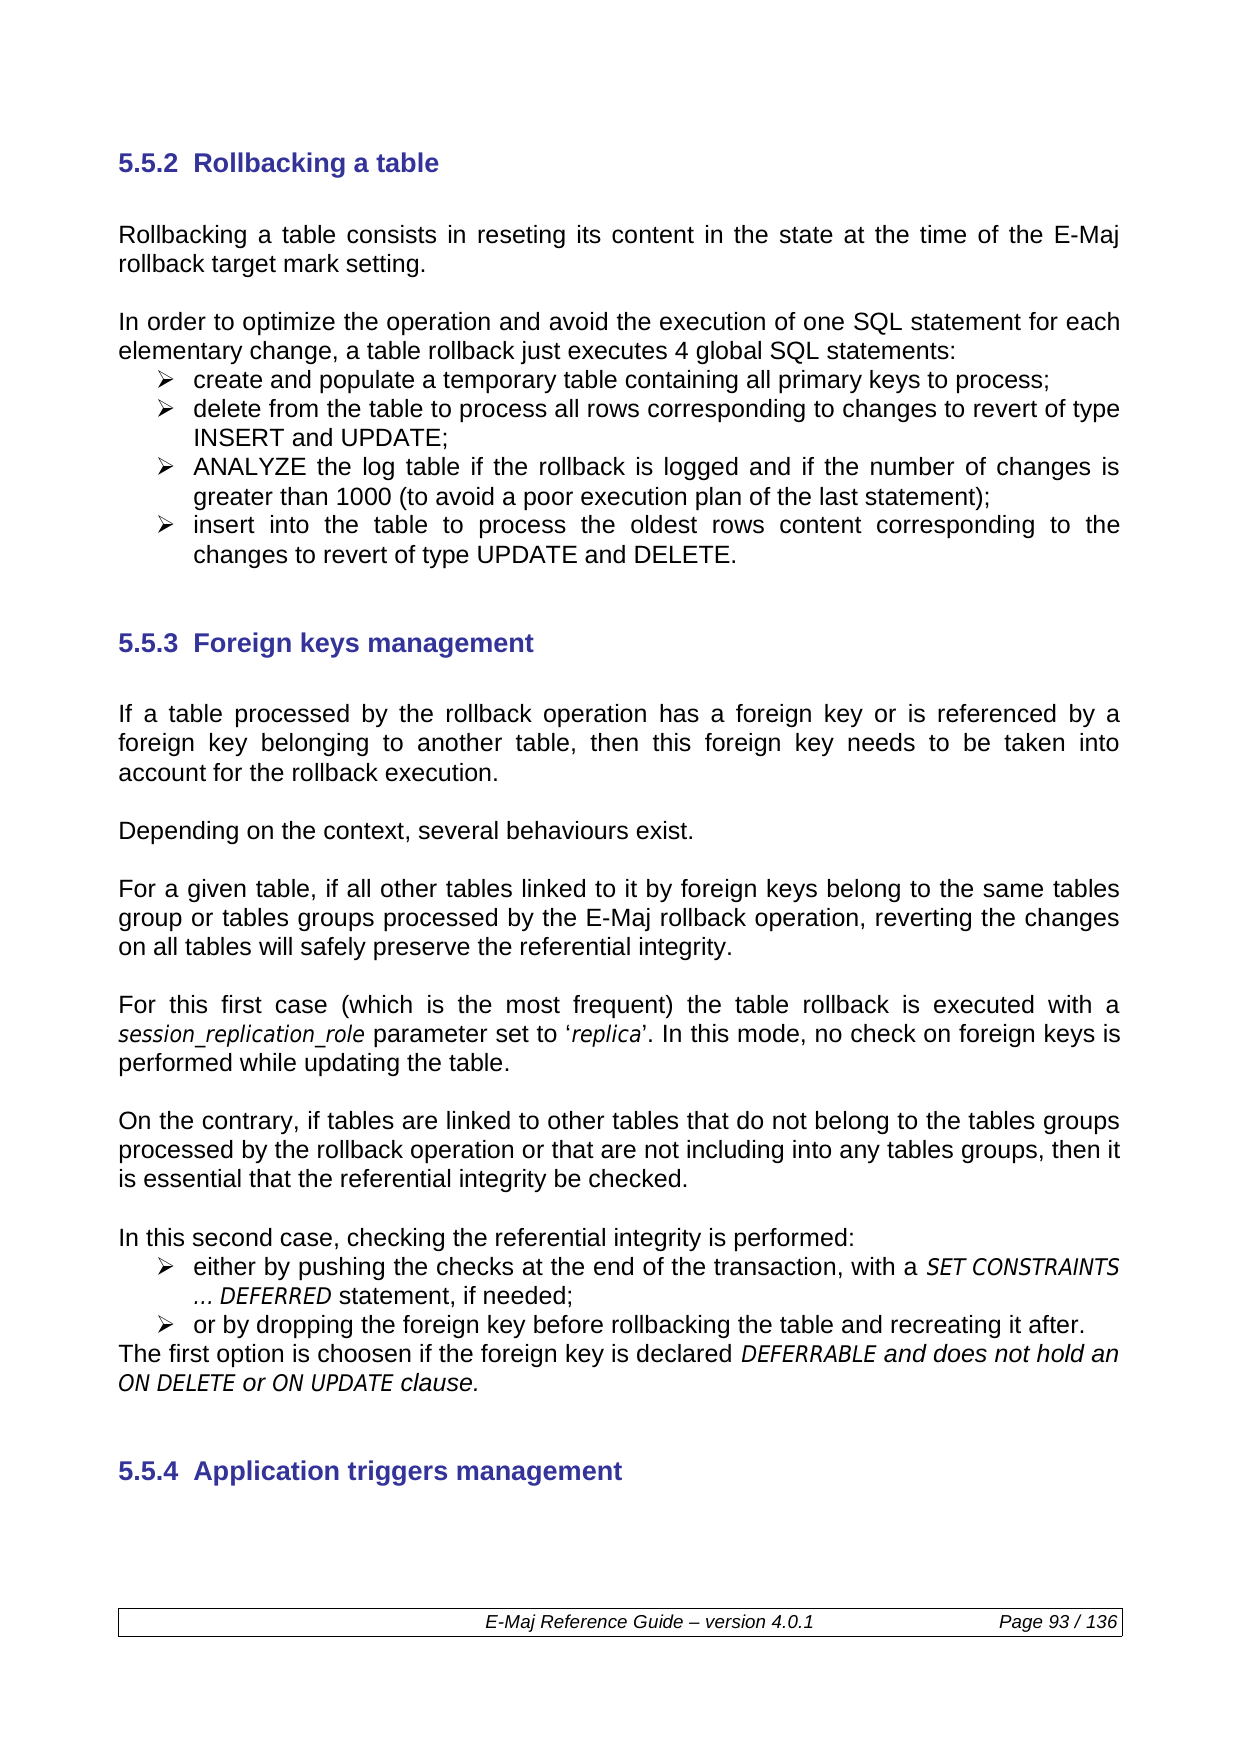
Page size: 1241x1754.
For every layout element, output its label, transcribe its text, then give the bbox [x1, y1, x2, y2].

subtitle Foreign keys management [118, 627, 1122, 658]
list insert into the table to process the oldest rows content corresponding to the changes to revert of type UPDATE and DELETE. [156, 510, 1122, 568]
list or by dropping the foreign key before rollbacking the table and recreating it after. [156, 1309, 1122, 1339]
text On the contrary, if tables are linked to other tables that do not belong to the tables groups processed by the rollback operation or that are not including into any tables groups, then it is essential that the referential integrity be checked. [118, 1106, 1122, 1193]
text For a given table, if all other tables linked to it by foreign keys belong to the same tables group or tables groups processed by the E-Maj rollback operation, reverting the changes on all tables will safely preserve the referential integrity. [118, 874, 1122, 961]
subtitle Application triggers management [118, 1455, 1122, 1486]
list ANALYZE the log table if the rollback is logged and if the number of changes is greater than 1000 (to avoid a poor execution plan of the last statement); [156, 452, 1122, 510]
list either by pushing the checks at the end of the transaction, with a SET CONSTRAINTS … DEFERRED statement, if needed; [156, 1251, 1122, 1309]
text Depending on the context, several behaviours exist. [118, 816, 1122, 844]
text The first option is choosen if the foreign key is declared DEFERRABLE and does not hold an ON DELETE or ON UPDATE clause. [118, 1339, 1122, 1397]
list delete from the table to process all rows corresponding to changes to revert of type INSERT and UPDATE; [156, 394, 1122, 452]
text If a table processed by the rollback operation has a foreign key or is referenced by a foreign key belonging to another table, then this foreign key needs to be taken into account for the rollback execution. [118, 699, 1122, 786]
text For this first case (which is the most frequent) the table rollback is executed with a session_replication_role parameter set to ‘replica’. In this mode, no check on foreign keys is performed while updating the table. [118, 990, 1122, 1077]
subtitle Rollbacking a table [118, 147, 1122, 178]
list create and populate a temporary table containing all primary keys to process; [156, 365, 1122, 394]
text In this second case, checking the referential integrity is performed: [118, 1222, 1122, 1251]
text Rollbacking a table consists in reseting its content in the state at the time of the E-Maj rollback target mark setting. [118, 220, 1122, 278]
text In order to optimize the operation and avoid the execution of one SQL statement for each elementary change, a table rollback just executes 4 global SQL statements: [118, 307, 1122, 365]
